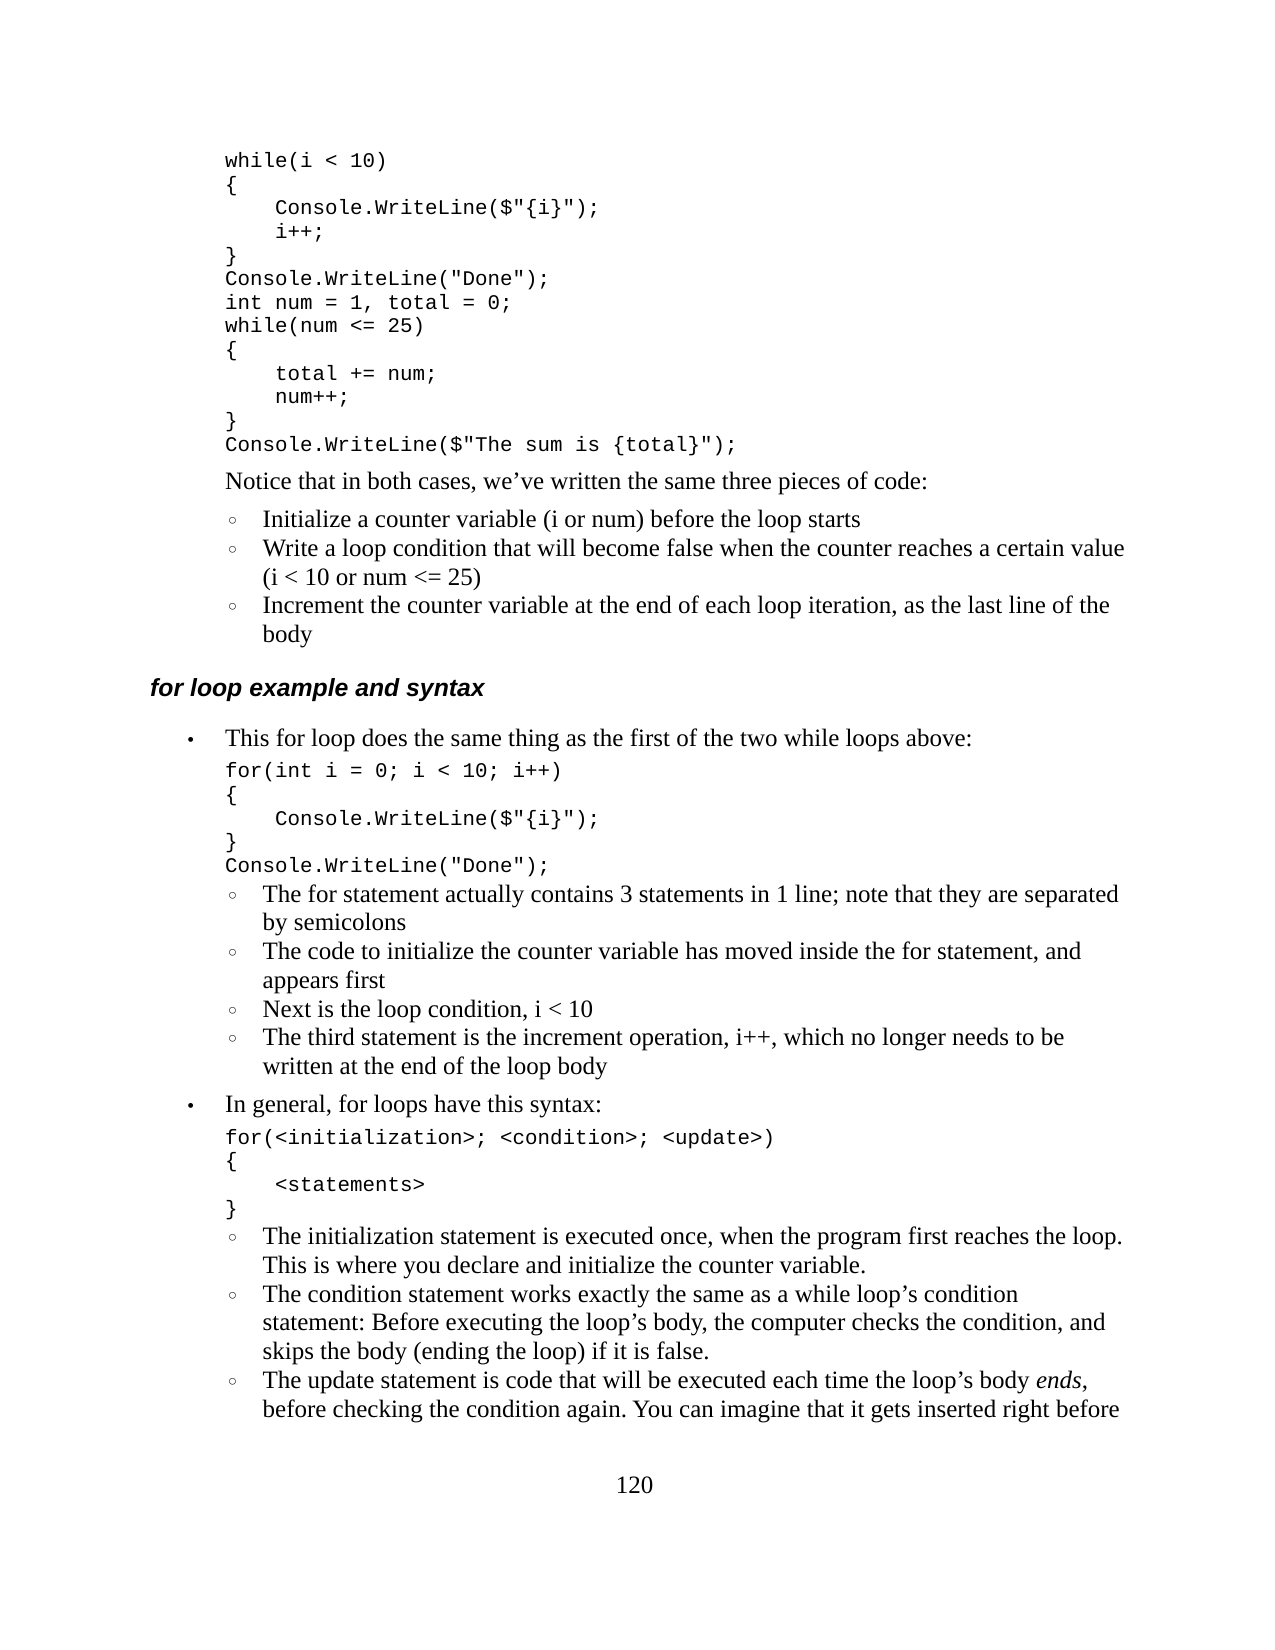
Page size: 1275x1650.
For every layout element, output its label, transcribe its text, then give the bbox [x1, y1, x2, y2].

list int num = 1, total = 0; [187, 292, 1125, 316]
list Console.WriteLine($"{i}"); [187, 197, 1125, 221]
list The code to initialize the counter variable has moved inside the for statement, and appears first [225, 936, 1125, 994]
list } [187, 1198, 1125, 1221]
list Initialize a counter variable (i or num) before the loop starts [225, 504, 1125, 533]
list In general, for loops have this syntax: [187, 1089, 1125, 1118]
list { [187, 784, 1125, 808]
list The condition statement works exactly the same as a while loop’s condition statement: Before executing the loop’s body, the computer checks the condition, and skips the body (ending the loop) if it is false. [225, 1279, 1125, 1365]
list Console.WriteLine($"The sum is {total}"); [187, 434, 1125, 457]
list <statements> [187, 1174, 1125, 1198]
list Console.WriteLine("Done"); [187, 855, 1125, 879]
list } [187, 831, 1125, 855]
list The initialization statement is executed once, when the program first reaches the loop. This is where you declare and initialize the counter variable. [225, 1221, 1125, 1279]
list } [187, 244, 1125, 268]
list { [187, 174, 1125, 197]
list while(i < 10) [187, 150, 1125, 174]
list for(int i = 0; i < 10; i++) [187, 761, 1125, 784]
list Write a loop condition that will become false when the counter reaches a certain value (i < 10 or num <= 25) [225, 533, 1125, 590]
list for(<initialization>; <condition>; <update>) [187, 1127, 1125, 1150]
list Notice that in both cases, we’ve written the same three pieces of code: [187, 466, 1125, 495]
list total += num; [187, 363, 1125, 386]
list { [187, 1150, 1125, 1174]
list Console.WriteLine("Done"); [187, 268, 1125, 292]
list Increment the counter variable at the end of each loop iteration, as the last line of the body [225, 590, 1125, 648]
list Console.WriteLine($"{i}"); [187, 808, 1125, 831]
list The for statement actually contains 3 statements in 1 line; note that they are separated by semicolons [225, 879, 1125, 936]
list i++; [187, 221, 1125, 244]
list This for loop does the same thing as the first of the two while loops above: [187, 723, 1125, 752]
list The third statement is the increment operation, i++, which no longer needs to be written at the end of the loop body [225, 1022, 1125, 1080]
list while(num <= 25) [187, 316, 1125, 339]
list } [187, 410, 1125, 434]
list num++; [187, 386, 1125, 410]
list The update statement is code that will be executed each time the loop’s body ends, before checking the condition again. You can imagine that it gets inserted right before [225, 1365, 1125, 1422]
subtitle for loop example and syntax [150, 673, 1125, 701]
list { [187, 339, 1125, 363]
list Next is the loop condition, i < 10 [225, 994, 1125, 1022]
